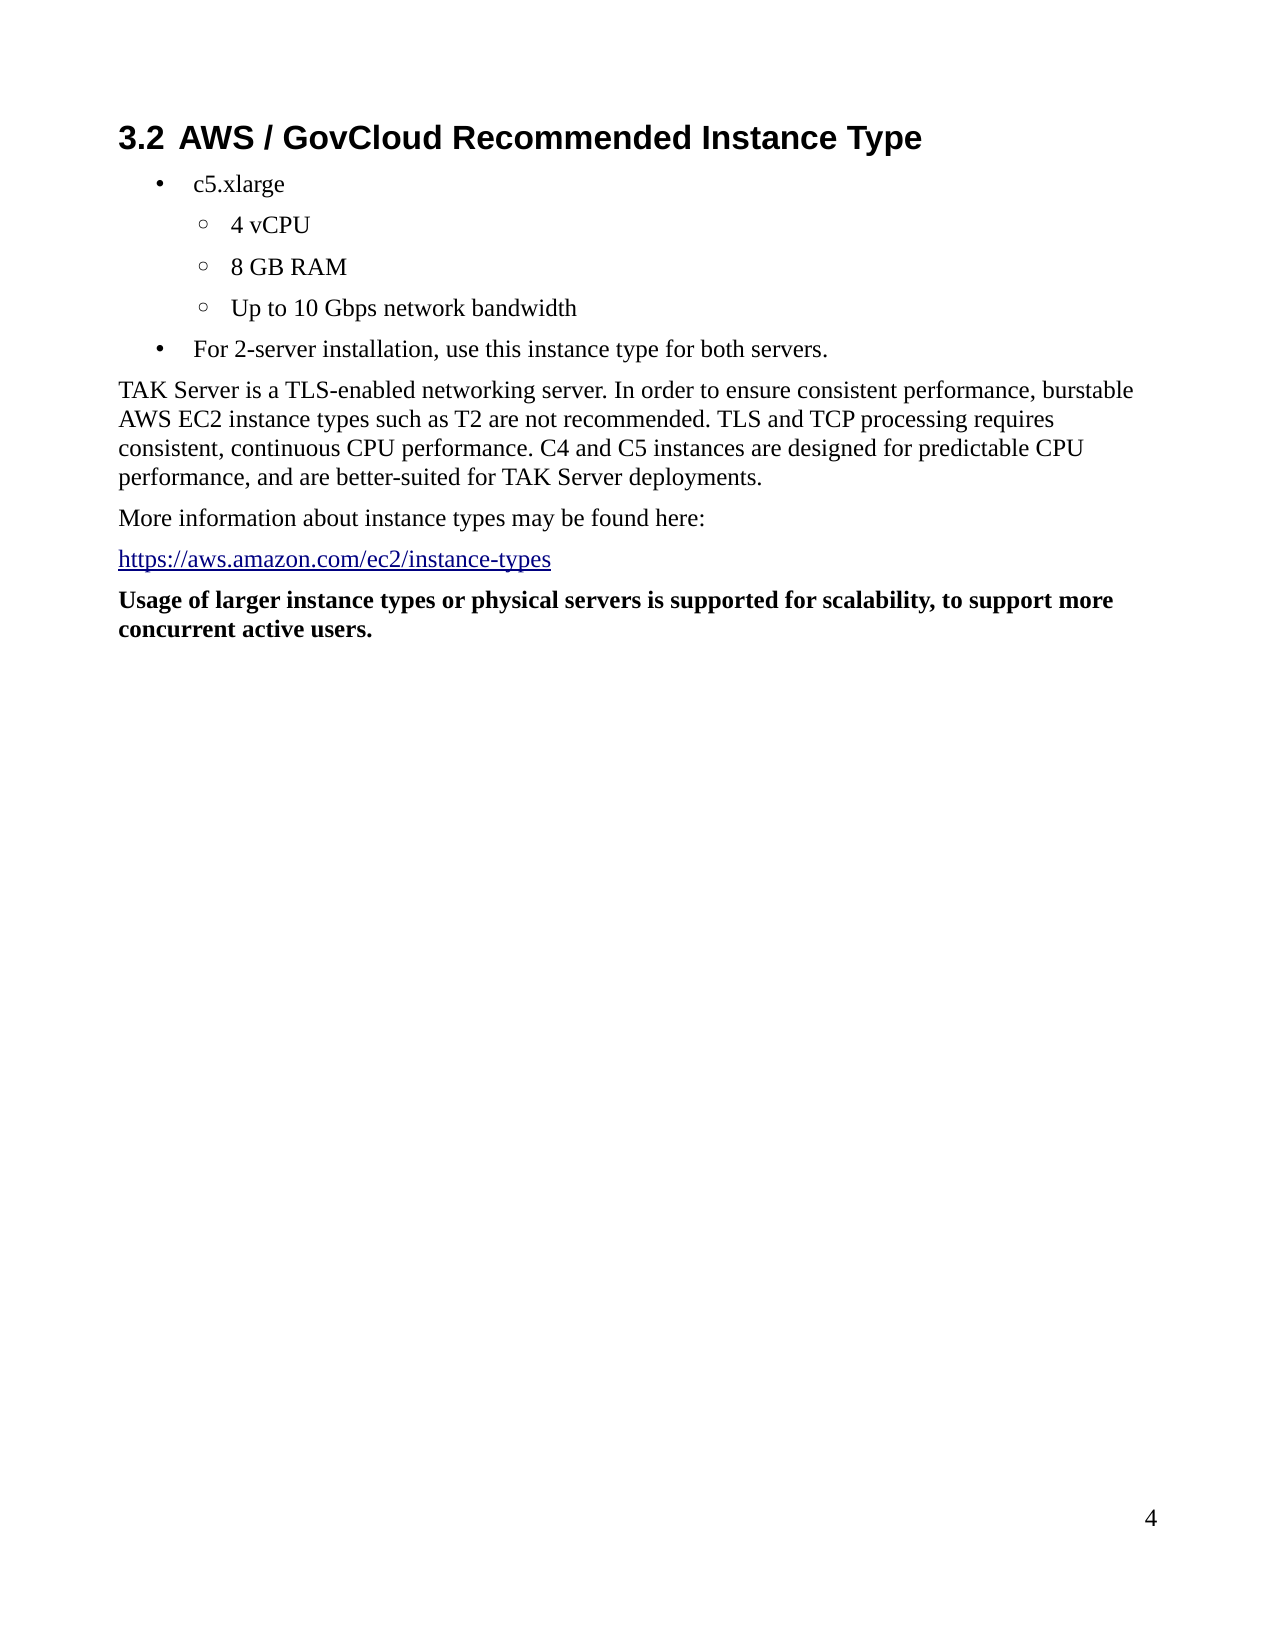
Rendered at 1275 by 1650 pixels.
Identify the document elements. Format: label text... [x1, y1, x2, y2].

list For 2-server installation, use this instance type for both servers. [156, 334, 1157, 363]
list 8 GB RAM [193, 252, 1157, 281]
list Up to 10 Gbps network bandwidth [193, 293, 1157, 322]
text Usage of larger instance types or physical servers is supported for scalability, to support more concurrent active users. [118, 586, 1157, 643]
subtitle AWS / GovCloud Recommended Instance Type [118, 118, 1157, 157]
text TAK Server is a TLS-enabled networking server. In order to ensure consistent performance, burstable AWS EC2 instance types such as T2 are not recommended. TLS and TCP processing requires consistent, continuous CPU performance. C4 and C5 instances are designed for predictable CPU performance, and are better-suited for TAK Server deployments. [118, 376, 1157, 491]
list c5.xlarge [156, 169, 1157, 198]
list 4 vCPU [193, 211, 1157, 239]
text More information about instance types may be found here: [118, 503, 1157, 532]
text https://aws.amazon.com/ec2/instance-types [118, 544, 1157, 573]
